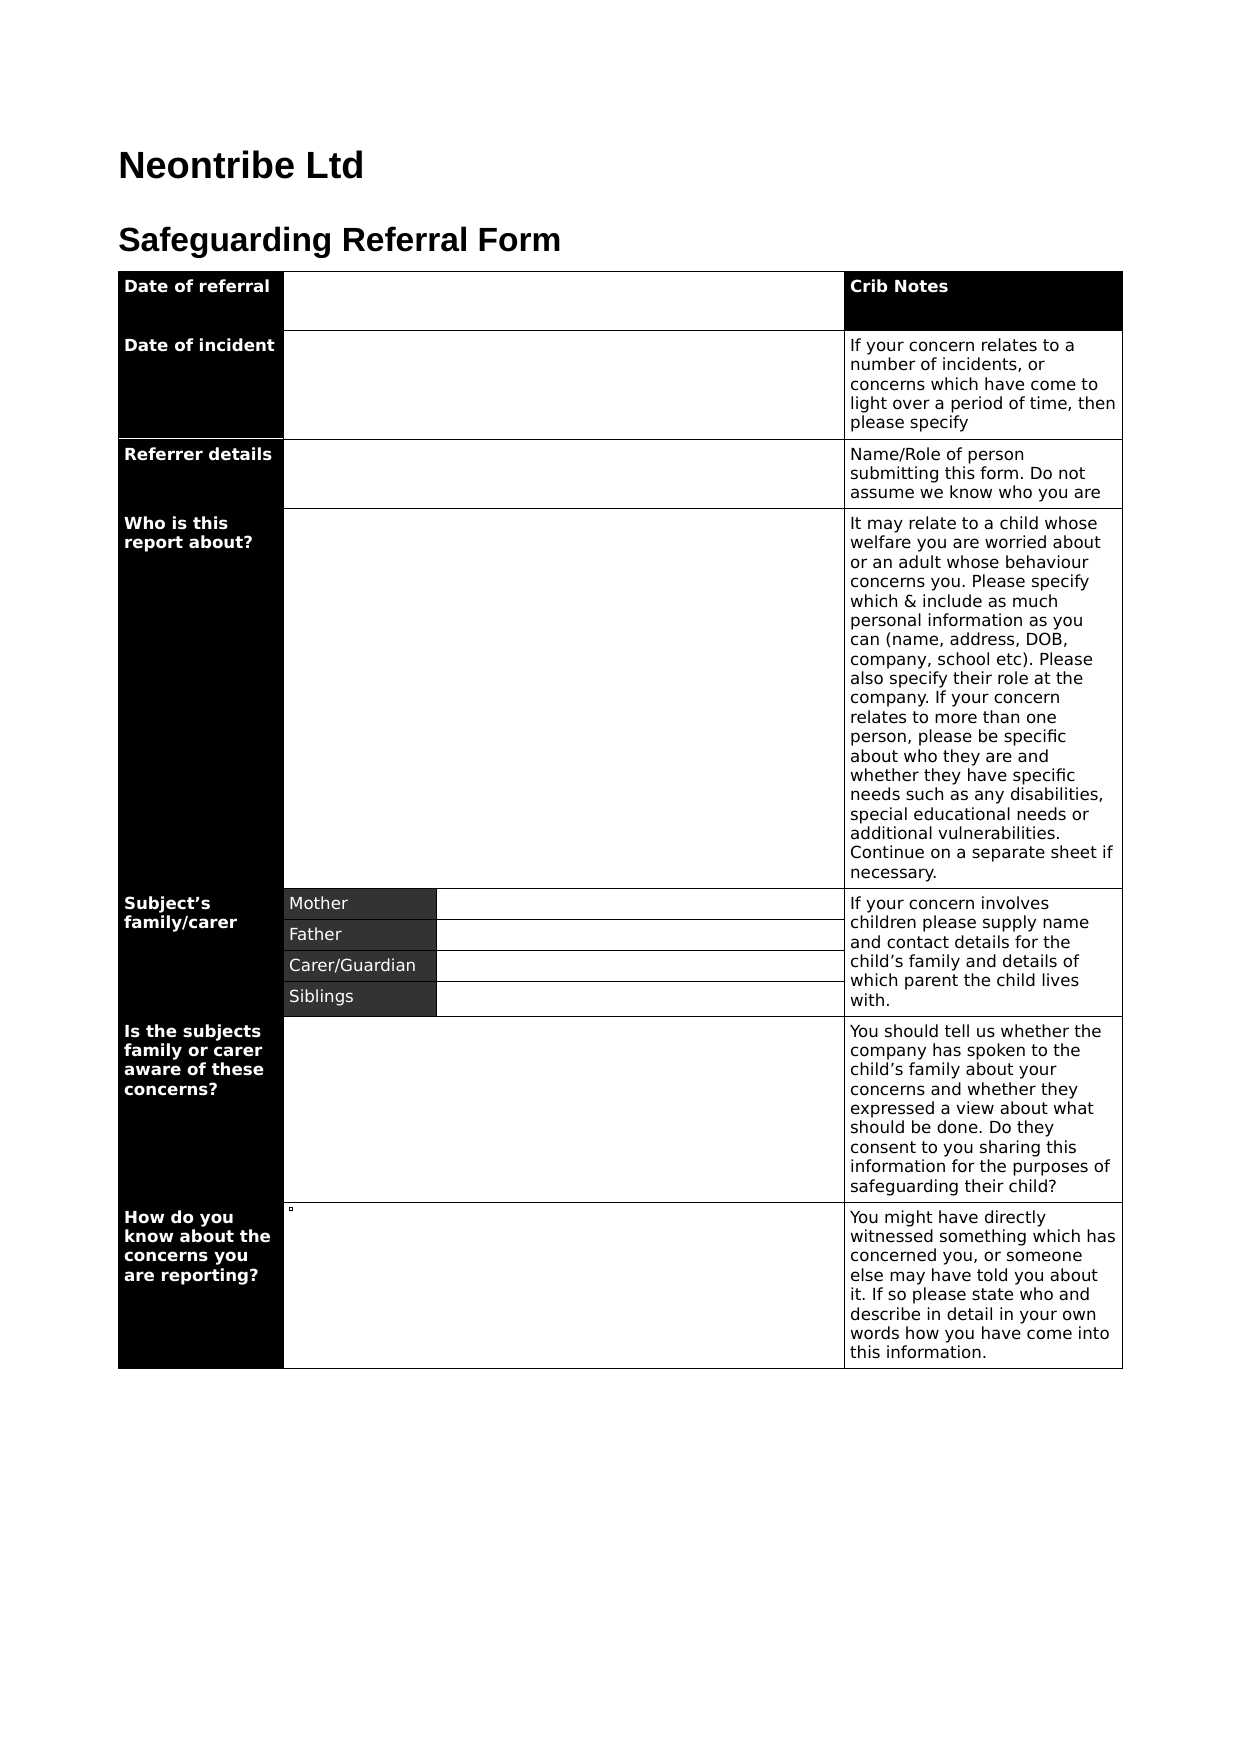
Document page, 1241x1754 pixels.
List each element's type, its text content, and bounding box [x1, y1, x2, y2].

table_cell Mother [284, 889, 436, 919]
table_header Date of referral [119, 272, 283, 330]
table_cell How do you know about the concerns you are reporting? [119, 1203, 283, 1368]
table_cell [437, 951, 844, 981]
table_cell [284, 1017, 844, 1202]
table_cell Date of incident [119, 331, 283, 438]
table_header [284, 272, 844, 330]
table_cell If your concern involves children please supply name and contact details for the child’s family and details of which parent the child lives with. [845, 889, 1122, 1016]
table_cell Carer/Guardian [284, 951, 436, 981]
table_cell You should tell us whether the company has spoken to the child’s family about your concerns and whether they expressed a view about what should be done. Do they consent to you sharing this information for the purposes of safeguarding their child? [845, 1017, 1122, 1202]
table_cell Name/Role of person submitting this form. Do not assume we know who you are [845, 440, 1122, 508]
table_cell [437, 920, 844, 950]
table_cell [437, 982, 844, 1016]
table_cell Siblings [284, 982, 436, 1016]
table_cell Referrer details [119, 440, 283, 508]
table_header Crib Notes [845, 272, 1122, 330]
table_cell Father [284, 920, 436, 950]
table_cell [284, 1203, 844, 1368]
subtitle Safeguarding Referral Form [118, 220, 1122, 259]
subtitle Neontribe Ltd [118, 143, 1122, 187]
table_cell [284, 509, 844, 888]
table_cell Subject’s family/carer [119, 889, 283, 1016]
table_cell Who is this report about? [119, 509, 283, 888]
table_cell You might have directly witnessed something which has concerned you, or someone else may have told you about it. If so please state who and describe in detail in your own words how you have come into this information. [845, 1203, 1122, 1368]
table_cell [284, 331, 844, 438]
table_cell If your concern relates to a number of incidents, or concerns which have come to light over a period of time, then please specify [845, 331, 1122, 438]
table_cell Is the subjects family or carer aware of these concerns? [119, 1017, 283, 1202]
table_cell [284, 440, 844, 508]
table_cell [437, 889, 844, 919]
table_cell It may relate to a child whose welfare you are worried about or an adult whose behaviour concerns you. Please specify which & include as much personal information as you can (name, address, DOB, company, school etc). Please also specify their role at the company. If your concern relates to more than one person, please be specific about who they are and whether they have specific needs such as any disabilities, special educational needs or additional vulnerabilities. Continue on a separate sheet if necessary. [845, 509, 1122, 888]
